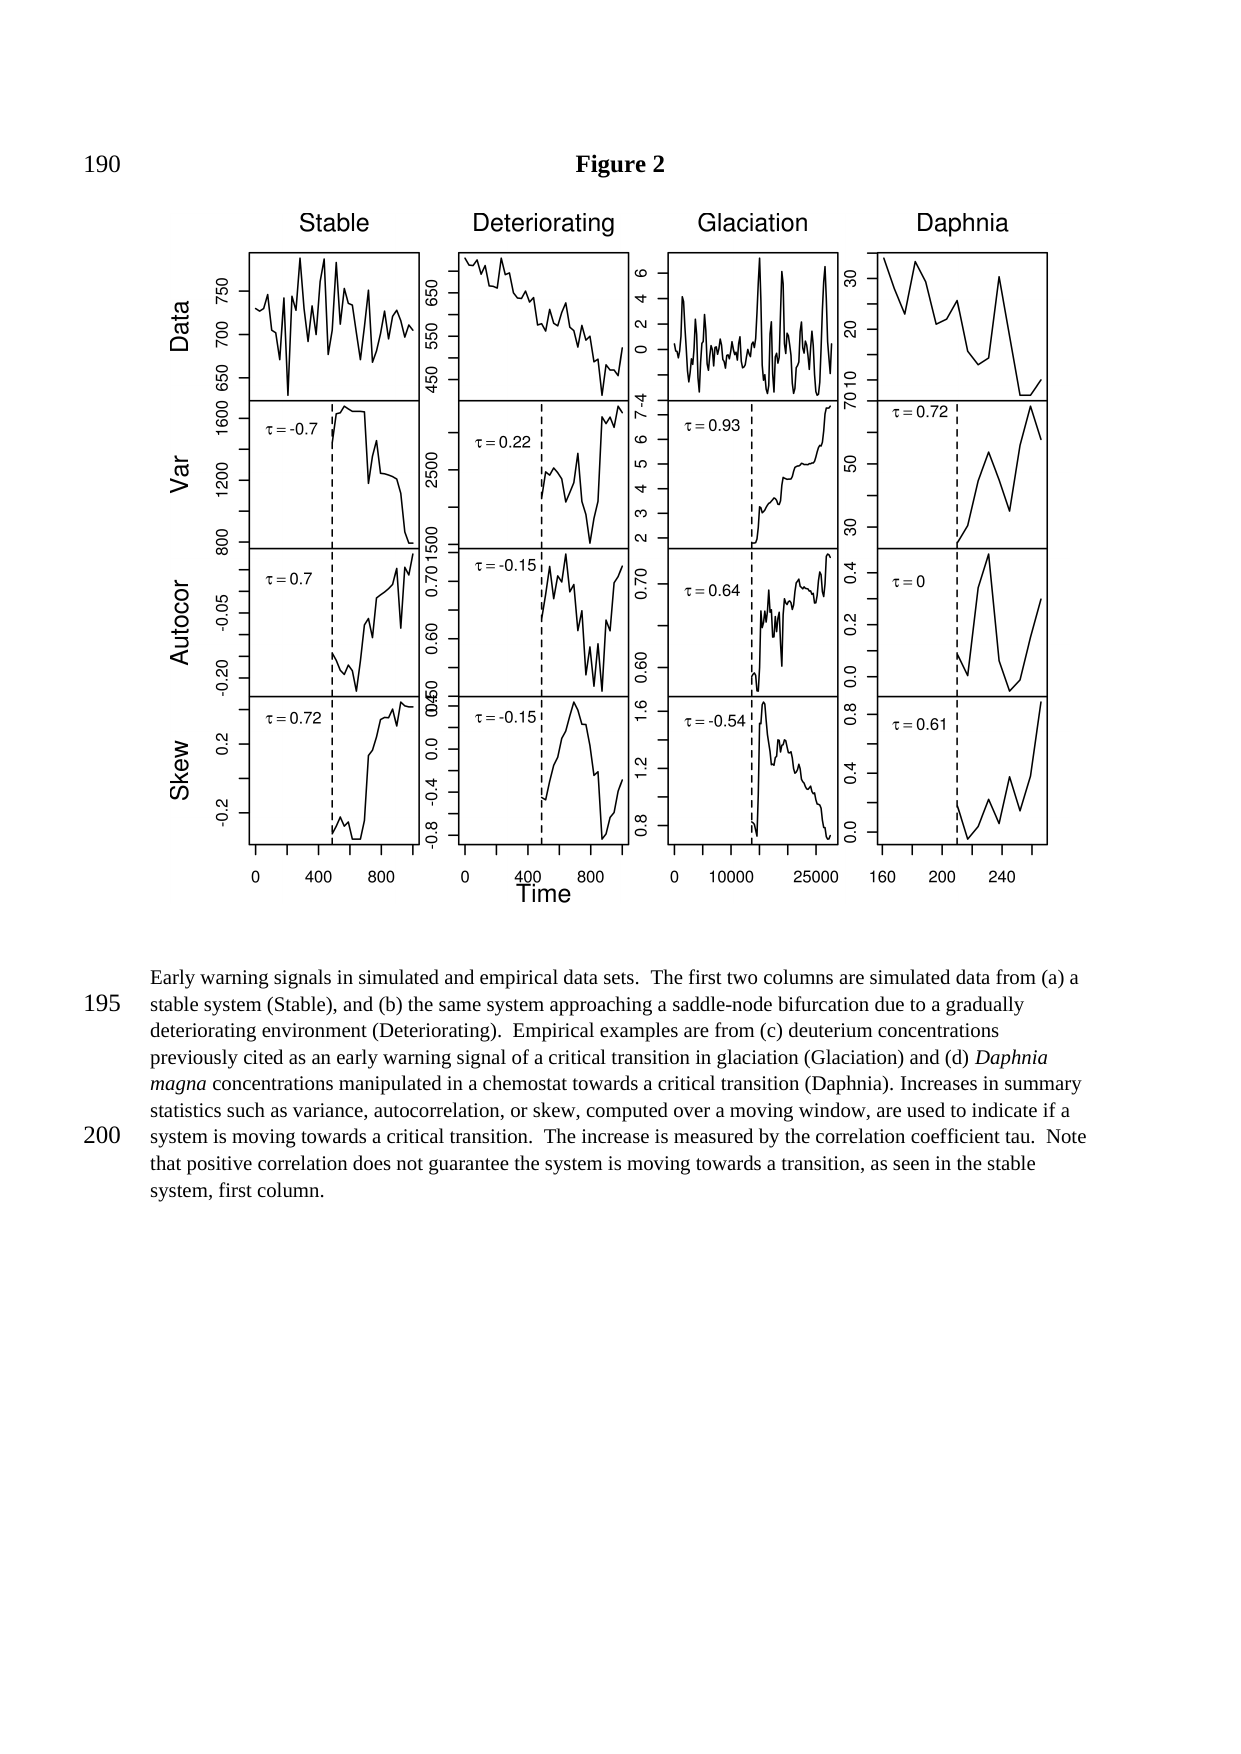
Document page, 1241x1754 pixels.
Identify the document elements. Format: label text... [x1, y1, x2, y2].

text Figure 2 [150, 150, 1090, 178]
picture [170, 213, 1070, 904]
text Early warning signals in simulated and empirical data sets. The first two columns are simulated data from (a) a stable system (Stable), and (b) the same system approaching a saddle-node bifurcation due to a gradually deteriorating environment (Deteriorating). Empirical examples are from (c) deuterium concentrations previously cited as an early warning signal of a critical transition in glaciation (Glaciation) and (d) Daphnia magna concentrations manipulated in a chemostat towards a critical transition (Daphnia). Increases in summary statistics such as variance, autocorrelation, or skew, computed over a moving window, are used to indicate if a system is moving towards a critical transition. The increase is measured by the correlation coefficient tau. Note that positive correlation does not guarantee the system is moving towards a transition, as seen in the stable system, first column. [150, 966, 1090, 1202]
